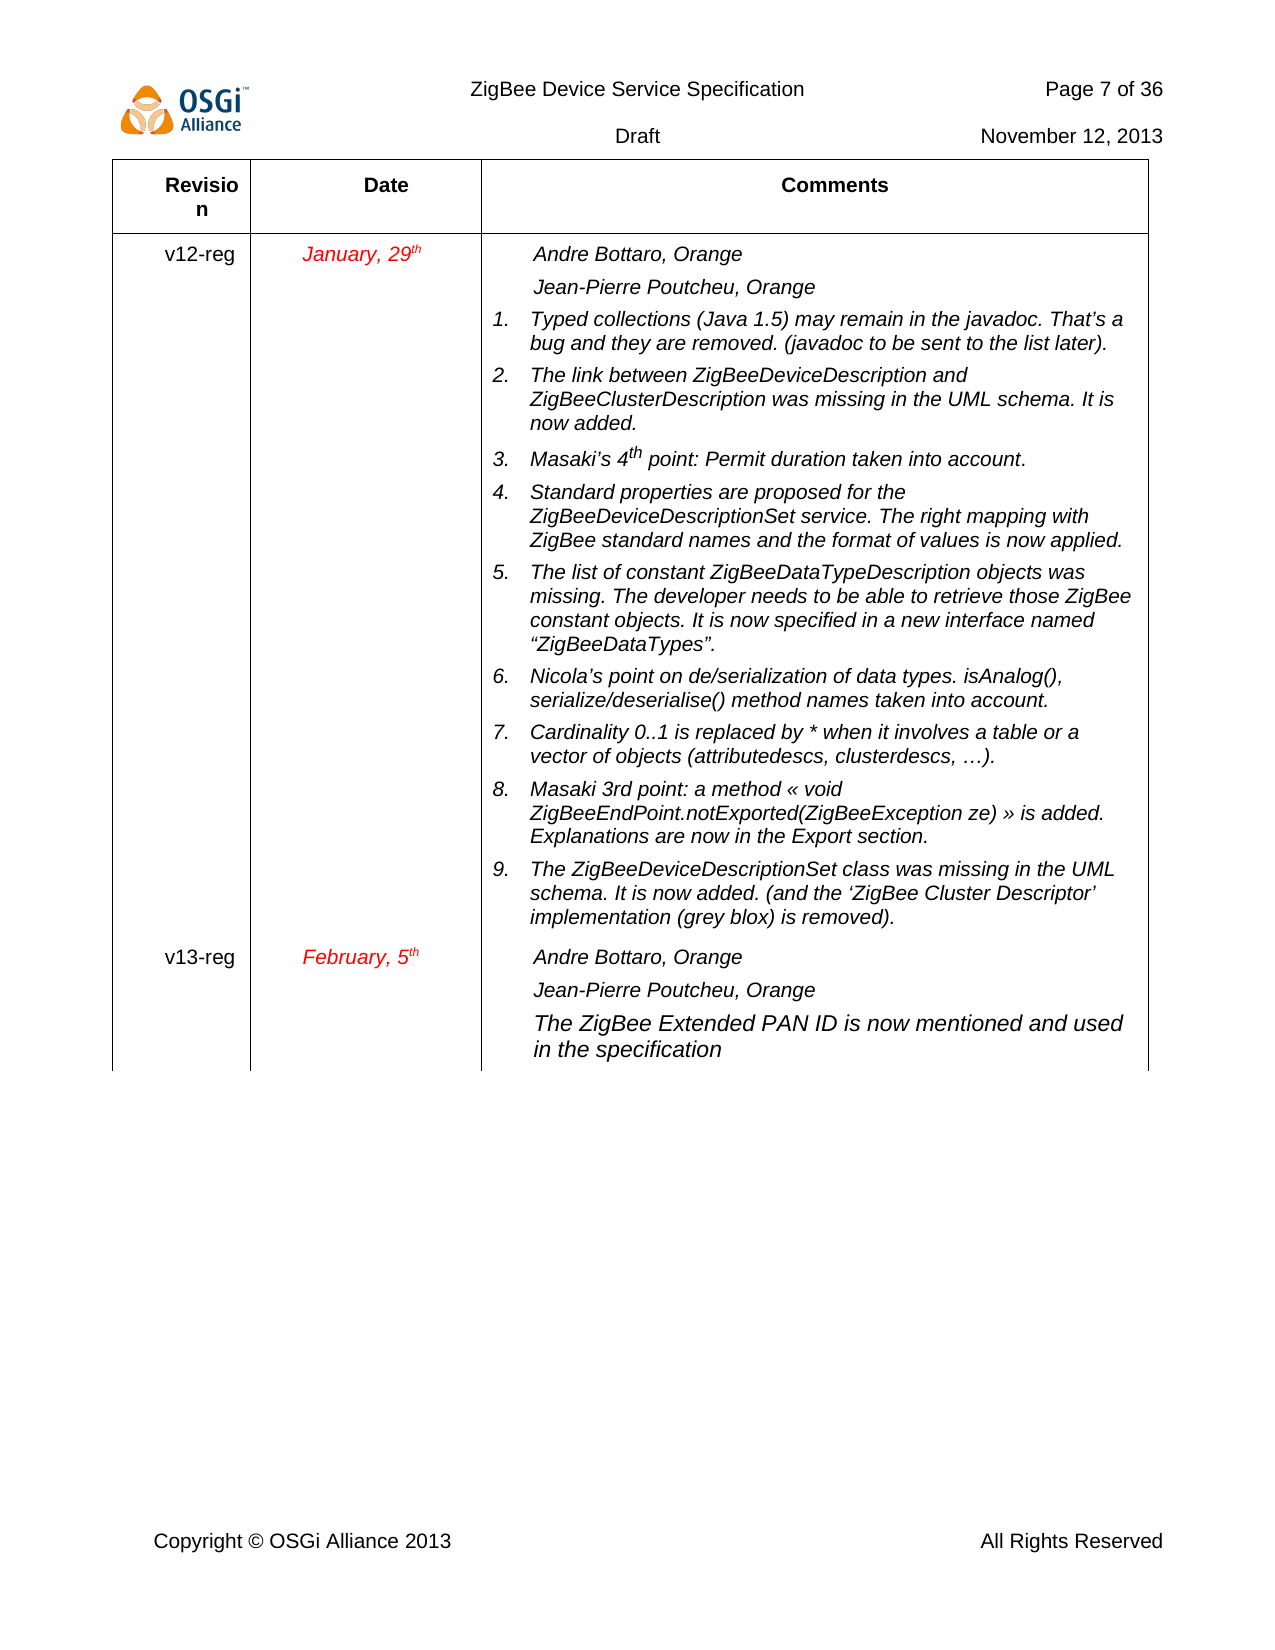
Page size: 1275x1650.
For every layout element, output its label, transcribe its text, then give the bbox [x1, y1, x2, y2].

picture [113, 78, 257, 142]
table_header Comments [482, 160, 1148, 233]
table_cell February, 5th [251, 937, 481, 1071]
table_cell Andre Bottaro, Orange Jean-Pierre Poutcheu, Orange Typed collections (Java 1.5) may remain in the javadoc. That’s a bug and they are removed. (javadoc to be sent to the list later). The link between ZigBeeDeviceDescription and ZigBeeClusterDescription was missing in the UML schema. It is now added. Masaki’s 4th point: Permit duration taken into account. Standard properties are proposed for the ZigBeeDeviceDescriptionSet service. The right mapping with ZigBee standard names and the format of values is now applied. The list of constant ZigBeeDataTypeDescription objects was missing. The developer needs to be able to retrieve those ZigBee constant objects. It is now specified in a new interface named “ZigBeeDataTypes”. Nicola’s point on de/serialization of data types. isAnalog(), serialize/deserialise() method names taken into account. Cardinality 0..1 is replaced by * when it involves a table or a vector of objects (attributedescs, clusterdescs, …). Masaki 3rd point: a method « void ZigBeeEndPoint.notExported(ZigBeeException ze) » is added. Explanations are now in the Export section. The ZigBeeDeviceDescriptionSet class was missing in the UML schema. It is now added. (and the ‘ZigBee Cluster Descriptor’ implementation (grey blox) is removed). [482, 234, 1148, 937]
table_cell v12-reg [113, 234, 250, 937]
table_cell January, 29th [251, 234, 481, 937]
table_cell v13-reg [113, 937, 250, 1071]
table_header Revision [113, 160, 250, 233]
table_header Date [251, 160, 481, 233]
table_cell Andre Bottaro, Orange Jean-Pierre Poutcheu, Orange The ZigBee Extended PAN ID is now mentioned and used in the specification [482, 937, 1148, 1071]
